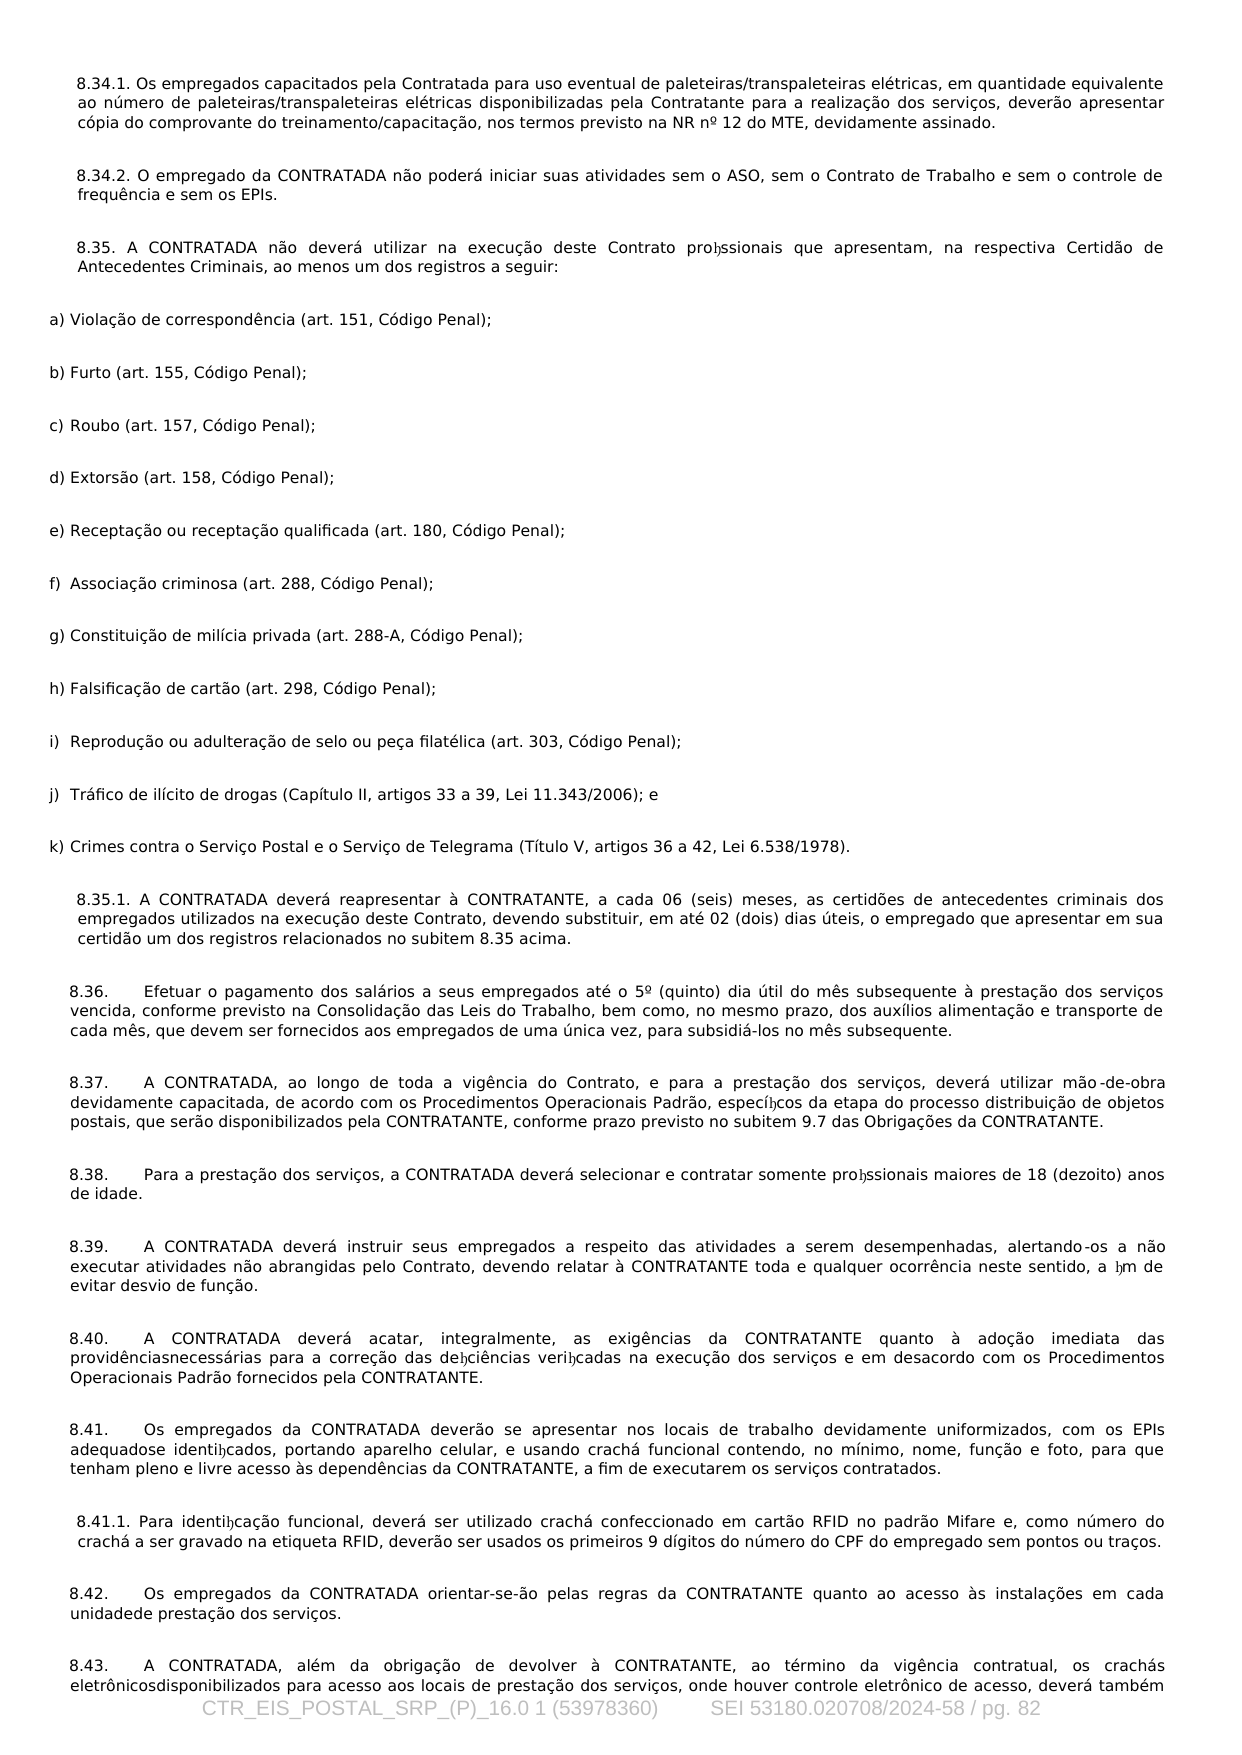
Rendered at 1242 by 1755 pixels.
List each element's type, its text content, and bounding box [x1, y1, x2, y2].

list Crimes contra o Serviço Postal e o Serviço de Telegrama (Título V, artigos 36 a 42, Lei 6.538/1978). [49, 838, 1166, 856]
list Violação de correspondência (art. 151, Código Penal); [49, 311, 1166, 329]
list Associação criminosa (art. 288, Código Penal); [49, 574, 1166, 593]
list Efetuar o pagamento dos salários a seus empregados até o 5º (quinto) dia útil do mês subsequente à prestação dos serviços vencida, conforme previsto na Consolidação das Leis do Trabalho, bem como, no mesmo prazo, dos auxílios alimentação e transporte de cada mês, que devem ser fornecidos aos empregados de uma única vez, para subsidiá-los no mês subsequente. [69, 982, 1166, 1040]
list Os empregados da CONTRATADA deverão se apresentar nos locais de trabalho devidamente uniformizados, com os EPIs adequadose identicados, portando aparelho celular, e usando crachá funcional contendo, no mínimo, nome, função e foto, para que tenham pleno e livre acesso às dependências da CONTRATANTE, a fim de executarem os serviços contratados. [69, 1421, 1166, 1478]
list Extorsão (art. 158, Código Penal); [49, 469, 1166, 487]
text 8.41.1. Para identicação funcional, deverá ser utilizado crachá confeccionado em cartão RFID no padrão Mifare e, como número do crachá a ser gravado na etiqueta RFID, deverão ser usados os primeiros 9 dígitos do número do CPF do empregado sem pontos ou traços. [76, 1513, 1166, 1551]
list Reprodução ou adulteração de selo ou peça filatélica (art. 303, Código Penal); [49, 733, 1166, 751]
list Constituição de milícia privada (art. 288-A, Código Penal); [49, 627, 1166, 646]
list Falsificação de cartão (art. 298, Código Penal); [49, 680, 1166, 698]
list A CONTRATADA, além da obrigação de devolver à CONTRATANTE, ao término da vigência contratual, os crachás eletrônicosdisponibilizados para acesso aos locais de prestação dos serviços, onde houver controle eletrônico de acesso, deverá também [69, 1657, 1166, 1695]
list Tráfico de ilícito de drogas (Capítulo II, artigos 33 a 39, Lei 11.343/2006); e [49, 785, 1166, 804]
list Os empregados da CONTRATADA orientar-se-ão pelas regras da CONTRATANTE quanto ao acesso às instalações em cada unidadede prestação dos serviços. [69, 1585, 1166, 1623]
list Para a prestação dos serviços, a CONTRATADA deverá selecionar e contratar somente prossionais maiores de 18 (dezoito) anos de idade. [69, 1166, 1166, 1203]
list A CONTRATADA deverá acatar, integralmente, as exigências da CONTRATANTE quanto à adoção imediata das providênciasnecessárias para a correção das deciências vericadas na execução dos serviços e em desacordo com os Procedimentos Operacionais Padrão fornecidos pela CONTRATANTE. [69, 1330, 1166, 1387]
text 8.34.2. O empregado da CONTRATADA não poderá iniciar suas atividades sem o ASO, sem o Contrato de Trabalho e sem o controle de frequência e sem os EPIs. [76, 167, 1166, 204]
list Roubo (art. 157, Código Penal); [49, 416, 1166, 435]
text 8.35.1. A CONTRATADA deverá reapresentar à CONTRATANTE, a cada 06 (seis) meses, as certidões de antecedentes criminais dos empregados utilizados na execução deste Contrato, devendo substituir, em até 02 (dois) dias úteis, o empregado que apresentar em sua certidão um dos registros relacionados no subitem 8.35 acima. [76, 891, 1166, 948]
list A CONTRATADA deverá instruir seus empregados a respeito das atividades a serem desempenhadas, alertando‑os a não executar atividades não abrangidas pelo Contrato, devendo relatar à CONTRATANTE toda e qualquer ocorrência neste sentido, a m de evitar desvio de função. [69, 1238, 1166, 1295]
list A CONTRATADA, ao longo de toda a vigência do Contrato, e para a prestação dos serviços, deverá utilizar mão‑de‑obra devidamente capacitada, de acordo com os Procedimentos Operacionais Padrão, especícos da etapa do processo distribuição de objetos postais, que serão disponibilizados pela CONTRATANTE, conforme prazo previsto no subitem 9.7 das Obrigações da CONTRATANTE. [69, 1074, 1166, 1131]
text 8.34.1. Os empregados capacitados pela Contratada para uso eventual de paleteiras/transpaleteiras elétricas, em quantidade equivalente ao número de paleteiras/transpaleteiras elétricas disponibilizadas pela Contratante para a realização dos serviços, deverão apresentar cópia do comprovante do treinamento/capacitação, nos termos previsto na NR nº 12 do MTE, devidamente assinado. [76, 75, 1166, 132]
list Receptação ou receptação qualificada (art. 180, Código Penal); [49, 522, 1166, 540]
text 8.35. A CONTRATADA não deverá utilizar na execução deste Contrato prossionais que apresentam, na respectiva Certidão de Antecedentes Criminais, ao menos um dos registros a seguir: [76, 239, 1166, 277]
list Furto (art. 155, Código Penal); [49, 364, 1166, 382]
